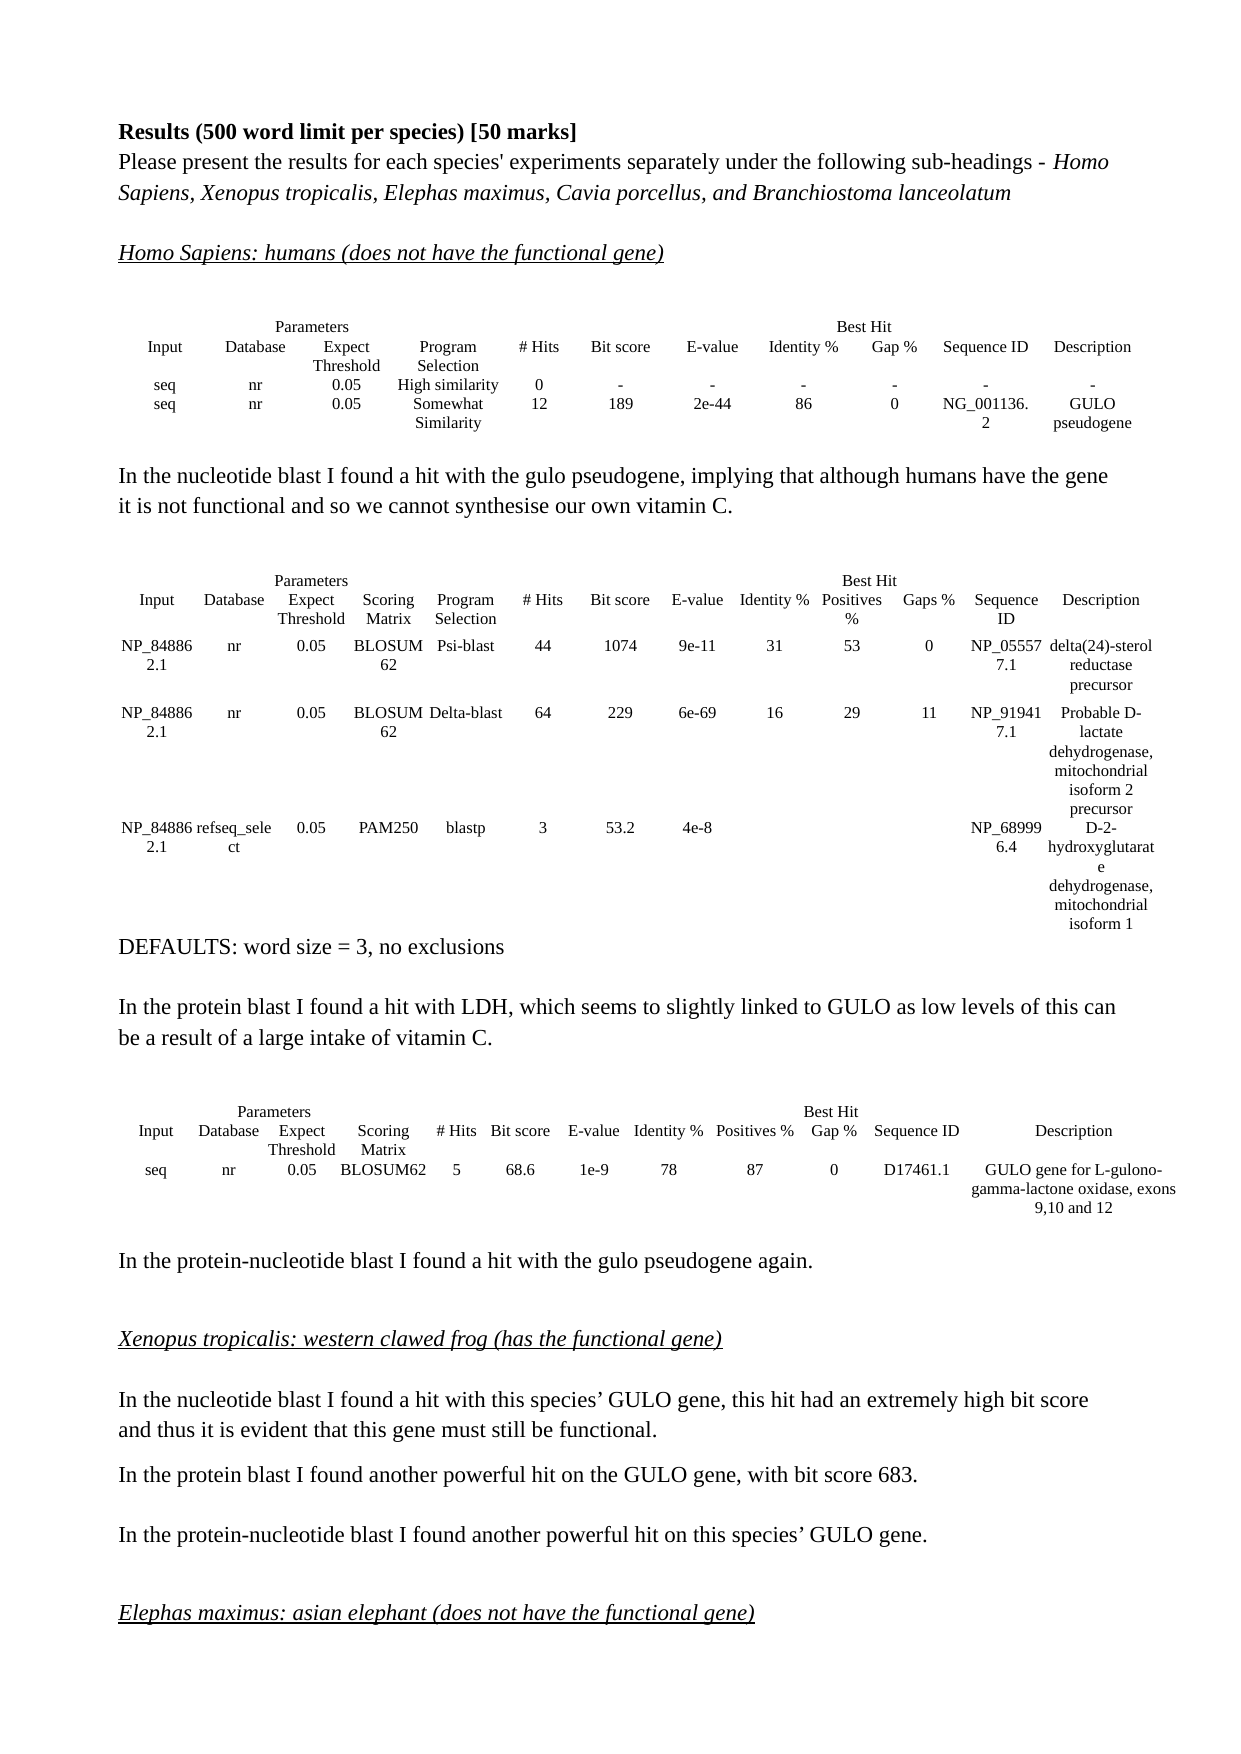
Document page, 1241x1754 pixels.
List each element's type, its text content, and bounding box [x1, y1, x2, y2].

table_header Parameters [118, 571, 504, 590]
table_cell 4e-8 [659, 818, 736, 933]
table_header Best Hit [581, 571, 1157, 590]
table_cell 229 [581, 703, 659, 818]
table_cell 0 [849, 394, 940, 432]
table_cell BLOSUM62 [350, 636, 427, 703]
text In the protein-nucleotide blast I found a hit with the gulo pseudogene again. [118, 1217, 1122, 1306]
table_cell NP_919417.1 [968, 703, 1045, 818]
table_cell Identity % [736, 590, 813, 636]
table_cell Delta-blast [427, 703, 504, 818]
table_header Parameters [120, 317, 504, 336]
table_header Best Hit [574, 317, 1154, 336]
table_cell E-value [659, 590, 736, 636]
table_cell Program Selection [427, 590, 504, 636]
table_cell Sequence ID [968, 590, 1045, 636]
table_cell 12 [504, 394, 574, 432]
table_cell Gaps % [890, 590, 968, 636]
table_cell NP_848862.1 [118, 636, 195, 703]
table_cell Somewhat Similarity [392, 394, 504, 432]
table_cell [736, 818, 813, 933]
table_cell [813, 818, 890, 933]
table_cell Input [120, 336, 210, 375]
table_cell Description [1045, 590, 1157, 636]
text Results (500 word limit per species) [50 marks] Please present the results for each species' experiments separately under the following sub-headings - Homo Sapiens, Xenopus tropicalis, Elephas maximus, Cavia porcellus, and Branchiostoma lanceolatum Homo Sapiens: humans (does not have the functional gene) [118, 118, 1122, 298]
table_cell Program Selection [392, 336, 504, 375]
table_cell 0.05 [301, 394, 392, 432]
table_cell GULO pseudogene [1031, 394, 1154, 432]
table_cell Probable D-lactate dehydrogenase, mitochondrial isoform 2 precursor [1045, 703, 1157, 818]
table_cell 44 [504, 636, 581, 703]
text In the protein blast I found another powerful hit on the GULO gene, with bit score 683. In the protein-nucleotide blast I found another powerful hit on this species’ GULO gene. [118, 1461, 1122, 1581]
table_cell Gap % [849, 336, 940, 375]
table_cell blastp [427, 818, 504, 933]
table_cell - [667, 375, 758, 394]
table_cell - [758, 375, 849, 394]
table_header # Hits [504, 317, 574, 375]
table_cell 53.2 [581, 818, 659, 933]
text Elephas maximus: asian elephant (does not have the functional gene) [118, 1599, 1122, 1626]
table_header # Hits [428, 1102, 485, 1159]
table_cell D-2-hydroxyglutarate dehydrogenase, mitochondrial isoform 1 [1045, 818, 1157, 933]
table_cell 0 [504, 375, 574, 394]
table_cell 2e-44 [667, 394, 758, 432]
table_cell NP_689996.4 [968, 818, 1045, 933]
table_cell 16 [736, 703, 813, 818]
table_cell Sequence ID [863, 1121, 970, 1159]
table_cell Description [1031, 336, 1154, 375]
table_cell Bit score [574, 336, 667, 375]
table_cell 87 [705, 1159, 805, 1217]
table_cell 0.05 [273, 818, 350, 933]
table_cell Bit score [485, 1121, 556, 1159]
table_cell Scoring Matrix [338, 1121, 428, 1159]
table_cell NP_055577.1 [968, 636, 1045, 703]
table_cell 9e-11 [659, 636, 736, 703]
table_cell Input [120, 1121, 192, 1159]
text DEFAULTS: word size = 3, no exclusions In the protein blast I found a hit with LDH, which seems to slightly linked to GULO as low levels of this can be a result of a large intake of vitamin C. [118, 933, 1122, 1083]
table_cell E-value [556, 1121, 632, 1159]
table_cell Description [970, 1121, 1177, 1159]
table_cell - [1031, 375, 1154, 394]
table_cell - [849, 375, 940, 394]
text In the nucleotide blast I found a hit with the gulo pseudogene, implying that although humans have the gene it is not functional and so we cannot synthesise our own vitamin C. [118, 432, 1122, 552]
table_cell PAM250 [350, 818, 427, 933]
table_cell D17461.1 [863, 1159, 970, 1217]
table_cell Identity % [758, 336, 849, 375]
table_cell Sequence ID [940, 336, 1031, 375]
table_cell 29 [813, 703, 890, 818]
table_cell NG_001136.2 [940, 394, 1031, 432]
table_cell Expect Threshold [273, 590, 350, 636]
table_cell [890, 818, 968, 933]
table_cell - [940, 375, 1031, 394]
table_header Parameters [120, 1102, 428, 1121]
table_cell nr [195, 703, 272, 818]
table_cell Positives % [705, 1121, 805, 1159]
table_cell 31 [736, 636, 813, 703]
table_cell E-value [667, 336, 758, 375]
table_cell 0.05 [301, 375, 392, 394]
table_cell Database [192, 1121, 265, 1159]
table_cell NP_848862.1 [118, 703, 195, 818]
table_cell 86 [758, 394, 849, 432]
table_cell Input [118, 590, 195, 636]
table_cell 0.05 [273, 703, 350, 818]
table_cell NP_848862.1 [118, 818, 195, 933]
table_cell GULO gene for L-gulono-gamma-lactone oxidase, exons 9,10 and 12 [970, 1159, 1177, 1217]
table_cell Scoring Matrix [350, 590, 427, 636]
table_cell Gap % [805, 1121, 863, 1159]
table_cell Psi-blast [427, 636, 504, 703]
table_cell delta(24)-sterol reductase precursor [1045, 636, 1157, 703]
table_cell - [574, 375, 667, 394]
table_cell 0.05 [273, 636, 350, 703]
table_cell refseq_select [195, 818, 272, 933]
table_cell Expect Threshold [265, 1121, 338, 1159]
table_cell 0 [890, 636, 968, 703]
table_cell BLOSUM62 [350, 703, 427, 818]
table_cell 1074 [581, 636, 659, 703]
table_cell Bit score [581, 590, 659, 636]
table_cell Positives % [813, 590, 890, 636]
table_header # Hits [504, 571, 581, 636]
table_cell 78 [632, 1159, 705, 1217]
table_cell 1e-9 [556, 1159, 632, 1217]
table_cell seq [120, 1159, 192, 1217]
table_cell 3 [504, 818, 581, 933]
table_cell seq [120, 394, 210, 432]
table_cell 64 [504, 703, 581, 818]
text Xenopus tropicalis: western clawed frog (has the functional gene) In the nucleotide blast I found a hit with this species’ GULO gene, this hit had an extremely high bit score and thus it is evident that this gene must still be functional. [118, 1325, 1122, 1442]
table_cell BLOSUM62 [338, 1159, 428, 1217]
table_cell High similarity [392, 375, 504, 394]
table_cell 53 [813, 636, 890, 703]
table_cell Expect Threshold [301, 336, 392, 375]
table_cell nr [210, 394, 301, 432]
table_cell 11 [890, 703, 968, 818]
table_cell nr [210, 375, 301, 394]
table_cell nr [195, 636, 272, 703]
table_cell Identity % [632, 1121, 705, 1159]
table_cell seq [120, 375, 210, 394]
table_cell 0.05 [265, 1159, 338, 1217]
table_cell nr [192, 1159, 265, 1217]
table_cell Database [210, 336, 301, 375]
table_cell Database [195, 590, 272, 636]
table_header Best Hit [485, 1102, 1177, 1121]
table_cell 5 [428, 1159, 485, 1217]
table_cell 6e-69 [659, 703, 736, 818]
table_cell 0 [805, 1159, 863, 1217]
table_cell 68.6 [485, 1159, 556, 1217]
table_cell 189 [574, 394, 667, 432]
